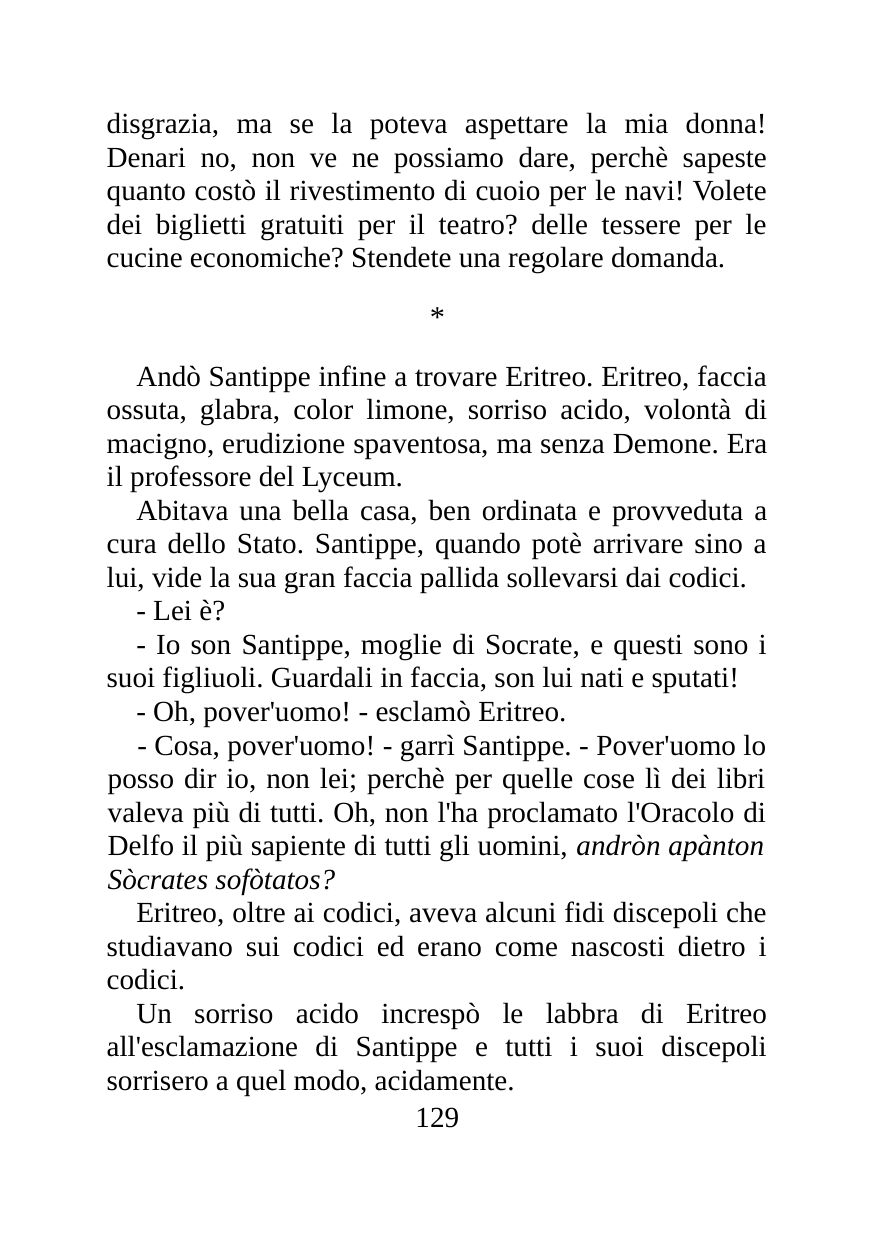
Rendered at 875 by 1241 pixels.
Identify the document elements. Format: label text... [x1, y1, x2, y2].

text - Cosa, pover'uomo! - garrì Santippe. - Pover'uomo lo posso dir io, non lei; perchè per quelle cose lì dei libri valeva più di tutti. Oh, non l'ha proclamato l'Oracolo di Delfo il più sapiente di tutti gli uomini, andròn apànton Sòcrates sofòtatos? [107, 728, 767, 895]
text Abitava una bella casa, ben ordinata e provveduta a cura dello Stato. Santippe, quando potè arrivare sino a lui, vide la sua gran faccia pallida sollevarsi dai codici. [106, 493, 768, 593]
text - Oh, pover'uomo! - esclamò Eritreo. [106, 694, 768, 728]
text Andò Santippe infine a trovare Eritreo. Eritreo, faccia ossuta, glabra, color limone, sorriso acido, volontà di macigno, erudizione spaventosa, ma senza Demone. Era il professore del Lyceum. [106, 359, 768, 493]
text Eritreo, oltre ai codici, aveva alcuni fidi discepoli che studiavano sui codici ed erano come nascosti dietro i codici. [106, 895, 768, 996]
text disgrazia, ma se la poteva aspettare la mia donna! Denari no, non ve ne possiamo dare, perchè sapeste quanto costò il rivestimento di cuoio per le navi! Volete dei biglietti gratuiti per il teatro? delle tessere per le cucine economiche? Stendete una regolare domanda. [106, 106, 768, 274]
text - Io son Santippe, moglie di Socrate, e questi sono i suoi figliuoli. Guardali in faccia, son lui nati e sputati! [106, 627, 768, 694]
text * [106, 299, 768, 334]
text - Lei è? [106, 593, 768, 627]
text Un sorriso acido increspò le labbra di Eritreo all'esclamazione di Santippe e tutti i suoi discepoli sorrisero a quel modo, acidamente. [106, 996, 768, 1097]
